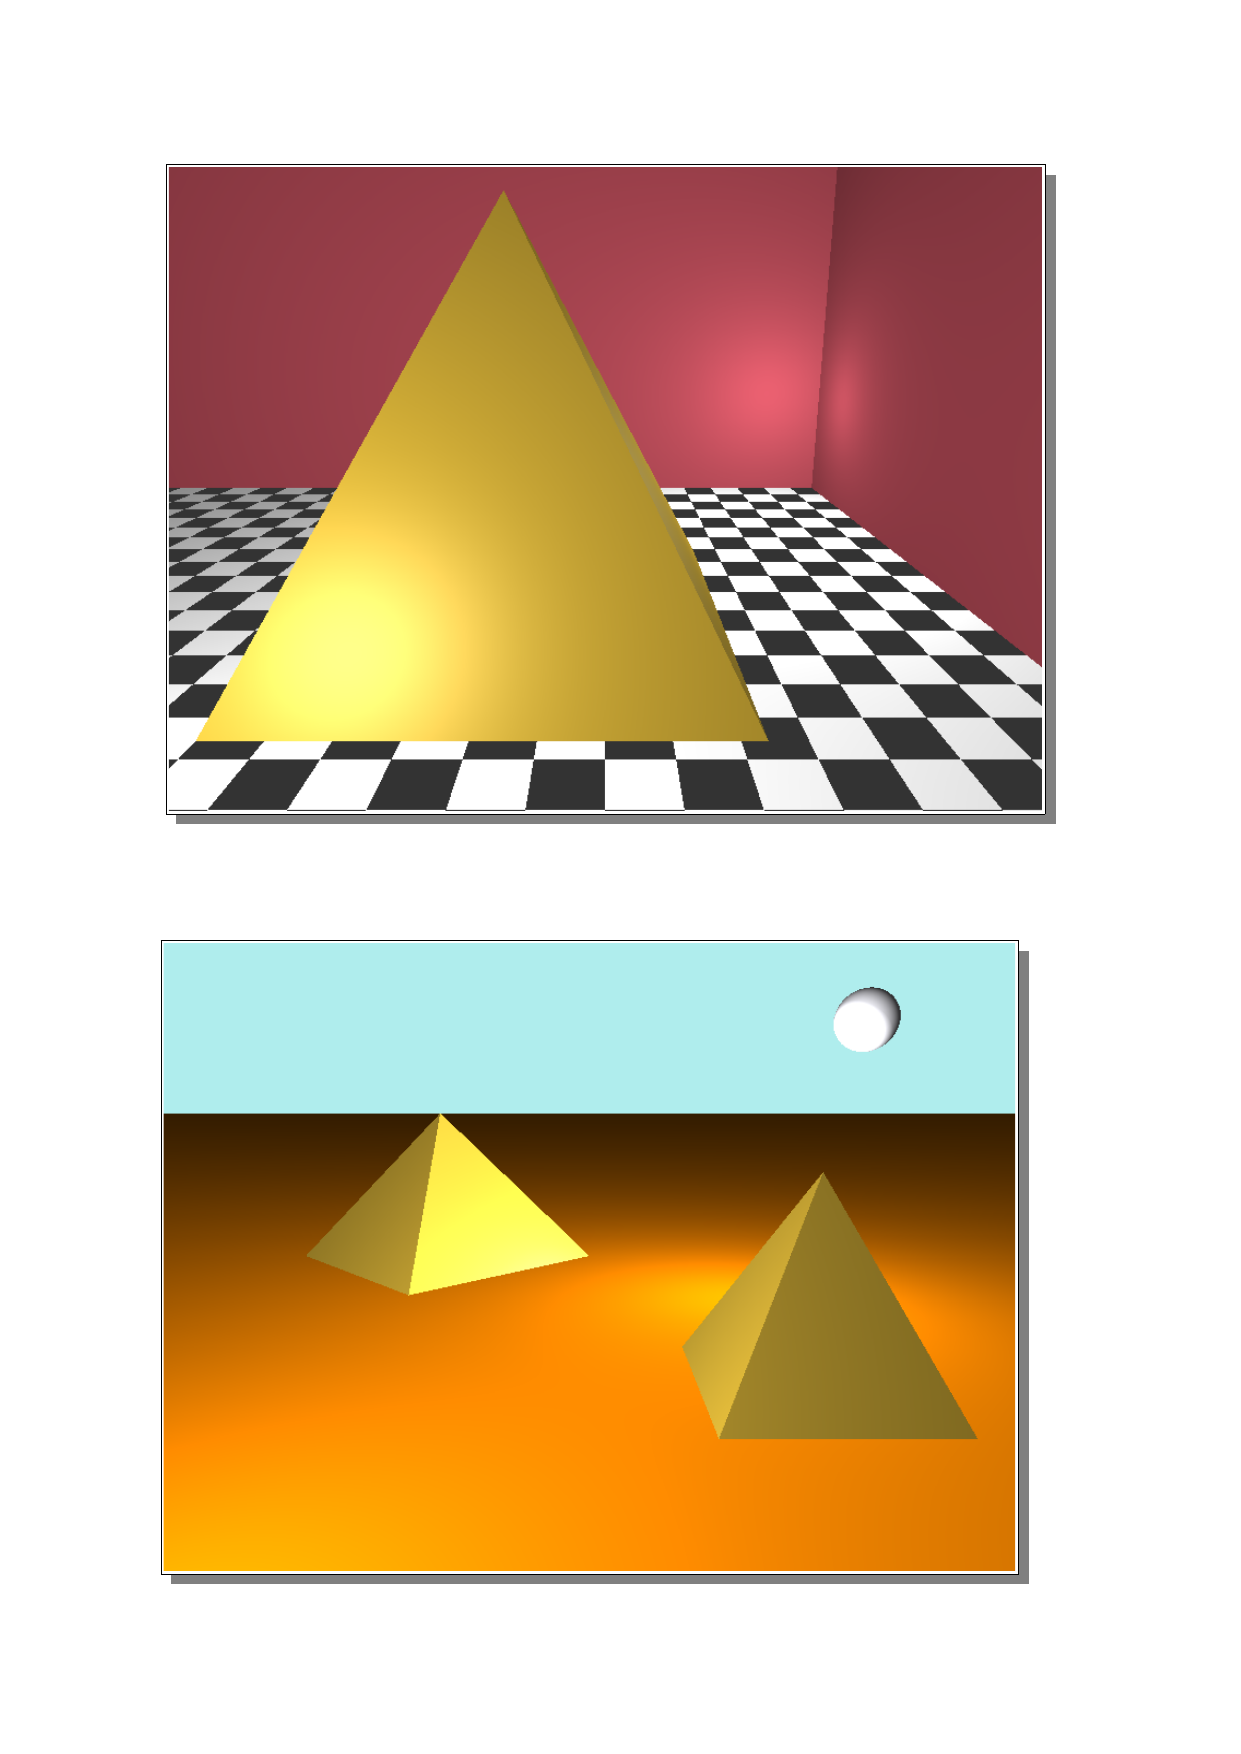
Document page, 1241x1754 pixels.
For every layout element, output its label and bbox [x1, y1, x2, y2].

picture [163, 943, 1016, 1571]
picture [168, 167, 1042, 811]
